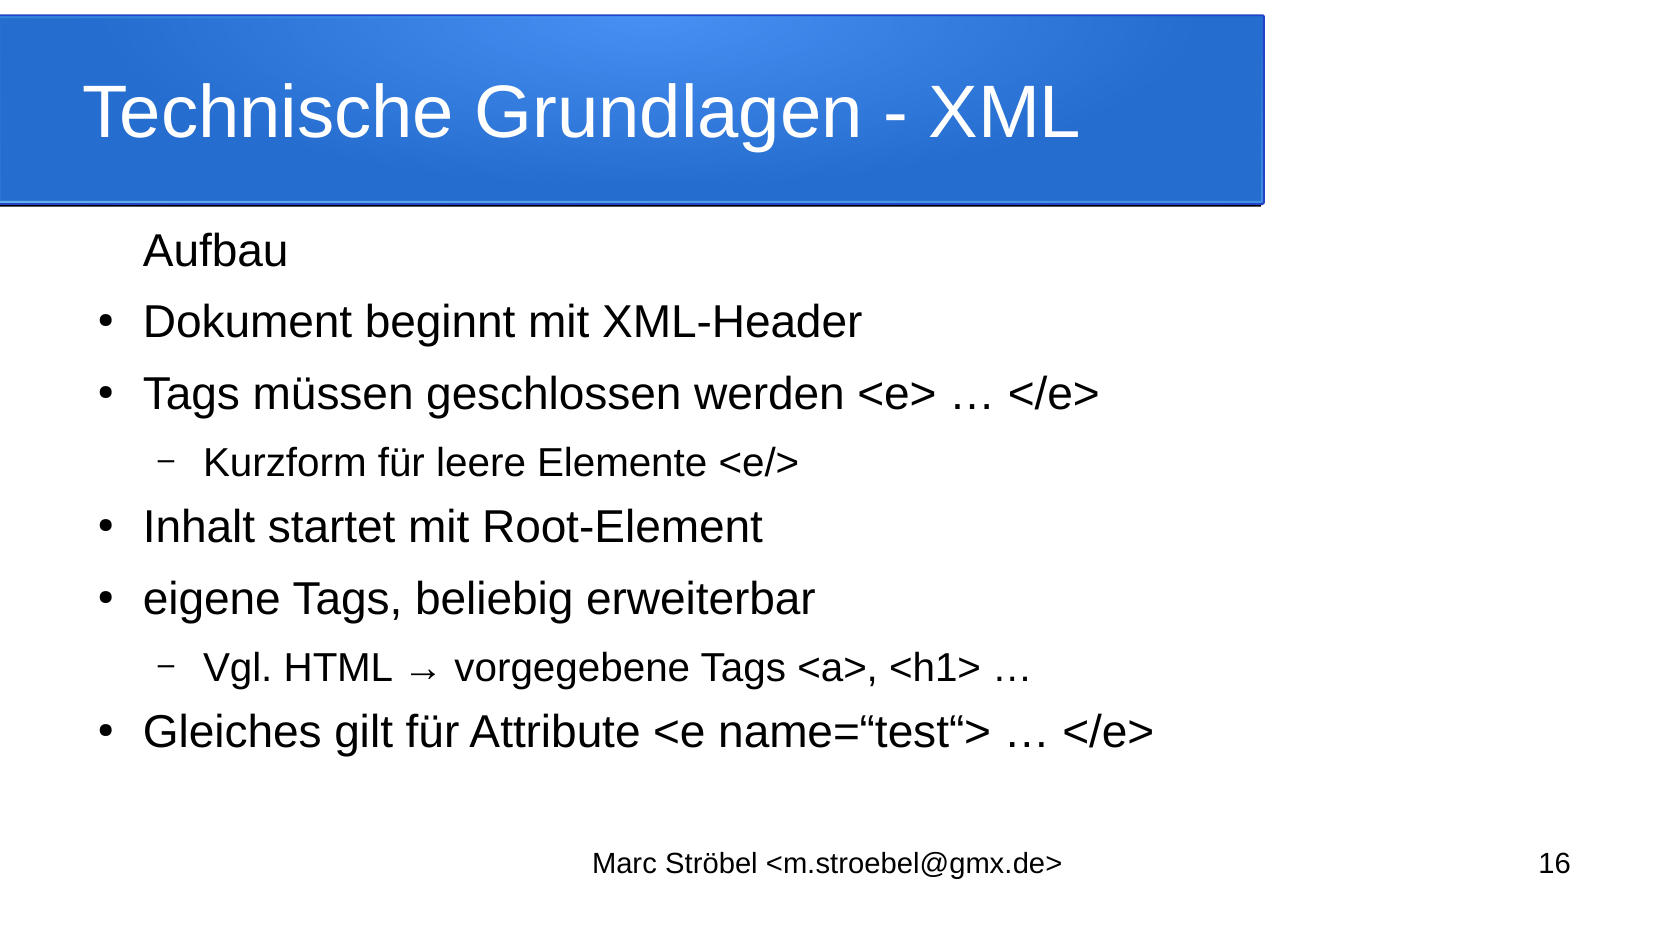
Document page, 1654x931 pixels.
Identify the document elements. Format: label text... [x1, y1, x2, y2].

title Technische Grundlagen - XML [82, 35, 1235, 189]
list Aufbau Dokument beginnt mit XML-Header Tags müssen geschlossen werden <e> … </e> Kurzform für leere Elemente <e/> Inhalt startet mit Root-Element eigene Tags, beliebig erweiterbar Vgl. HTML → vorgegebene Tags <a>, <h1> … Gleiches gilt für Attribute <e name=“test“> … </e> [82, 224, 1571, 764]
